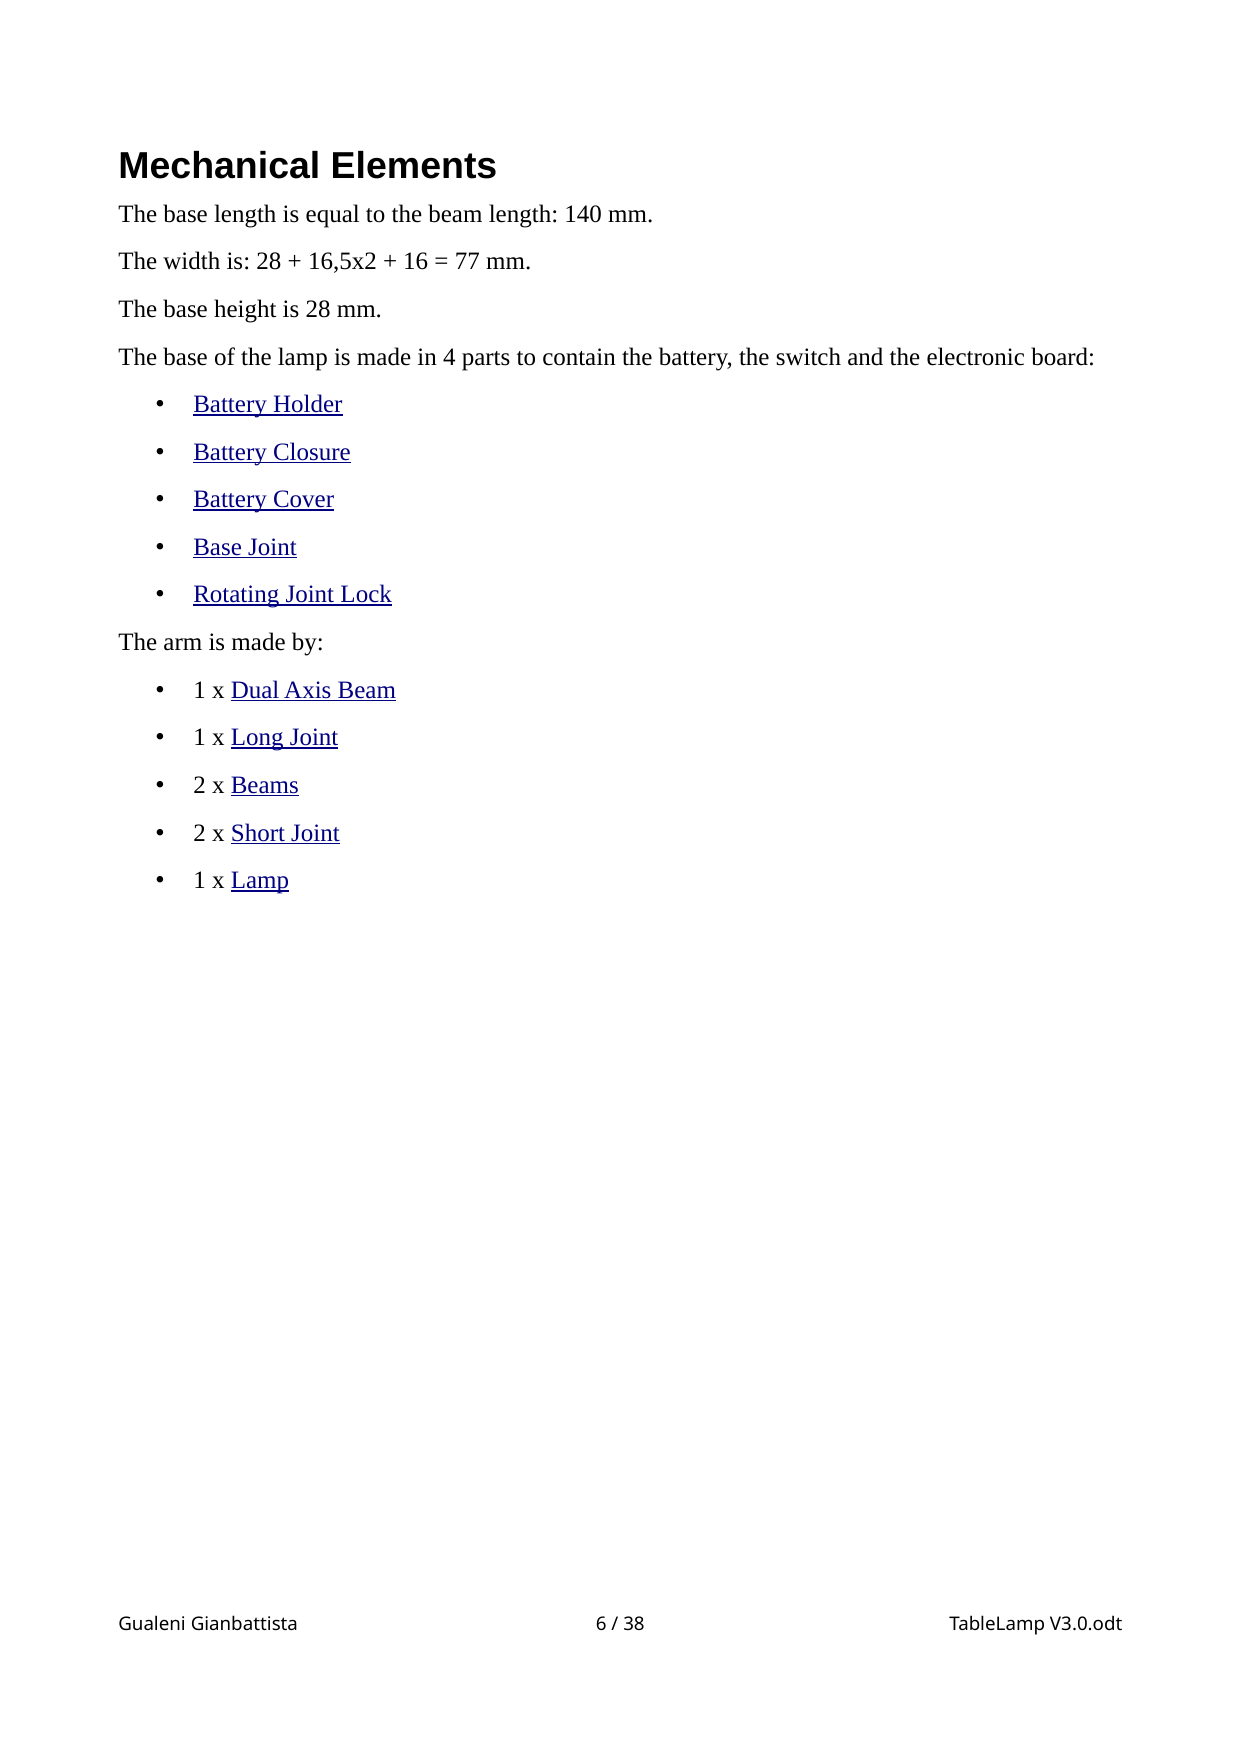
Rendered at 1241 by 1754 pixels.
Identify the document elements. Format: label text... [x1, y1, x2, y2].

text The arm is made by: [118, 627, 1122, 656]
list 1 x Lamp [156, 865, 1122, 894]
list Battery Closure [156, 437, 1122, 466]
list 2 x Short Joint [156, 818, 1122, 846]
text The base height is 28 mm. [118, 294, 1122, 323]
list Battery Cover [156, 484, 1122, 513]
list 1 x Dual Axis Beam [156, 675, 1122, 703]
list 1 x Long Joint [156, 722, 1122, 751]
subtitle Mechanical Elements [118, 143, 1122, 186]
list Battery Holder [156, 389, 1122, 418]
text The width is: 28 + 16,5x2 + 16 = 77 mm. [118, 246, 1122, 275]
text The base of the lamp is made in 4 parts to contain the battery, the switch and the electronic board: [118, 342, 1122, 370]
list Rotating Joint Lock [156, 579, 1122, 608]
list 2 x Beams [156, 770, 1122, 799]
list Base Joint [156, 532, 1122, 561]
text The base length is equal to the beam length: 140 mm. [118, 199, 1122, 227]
